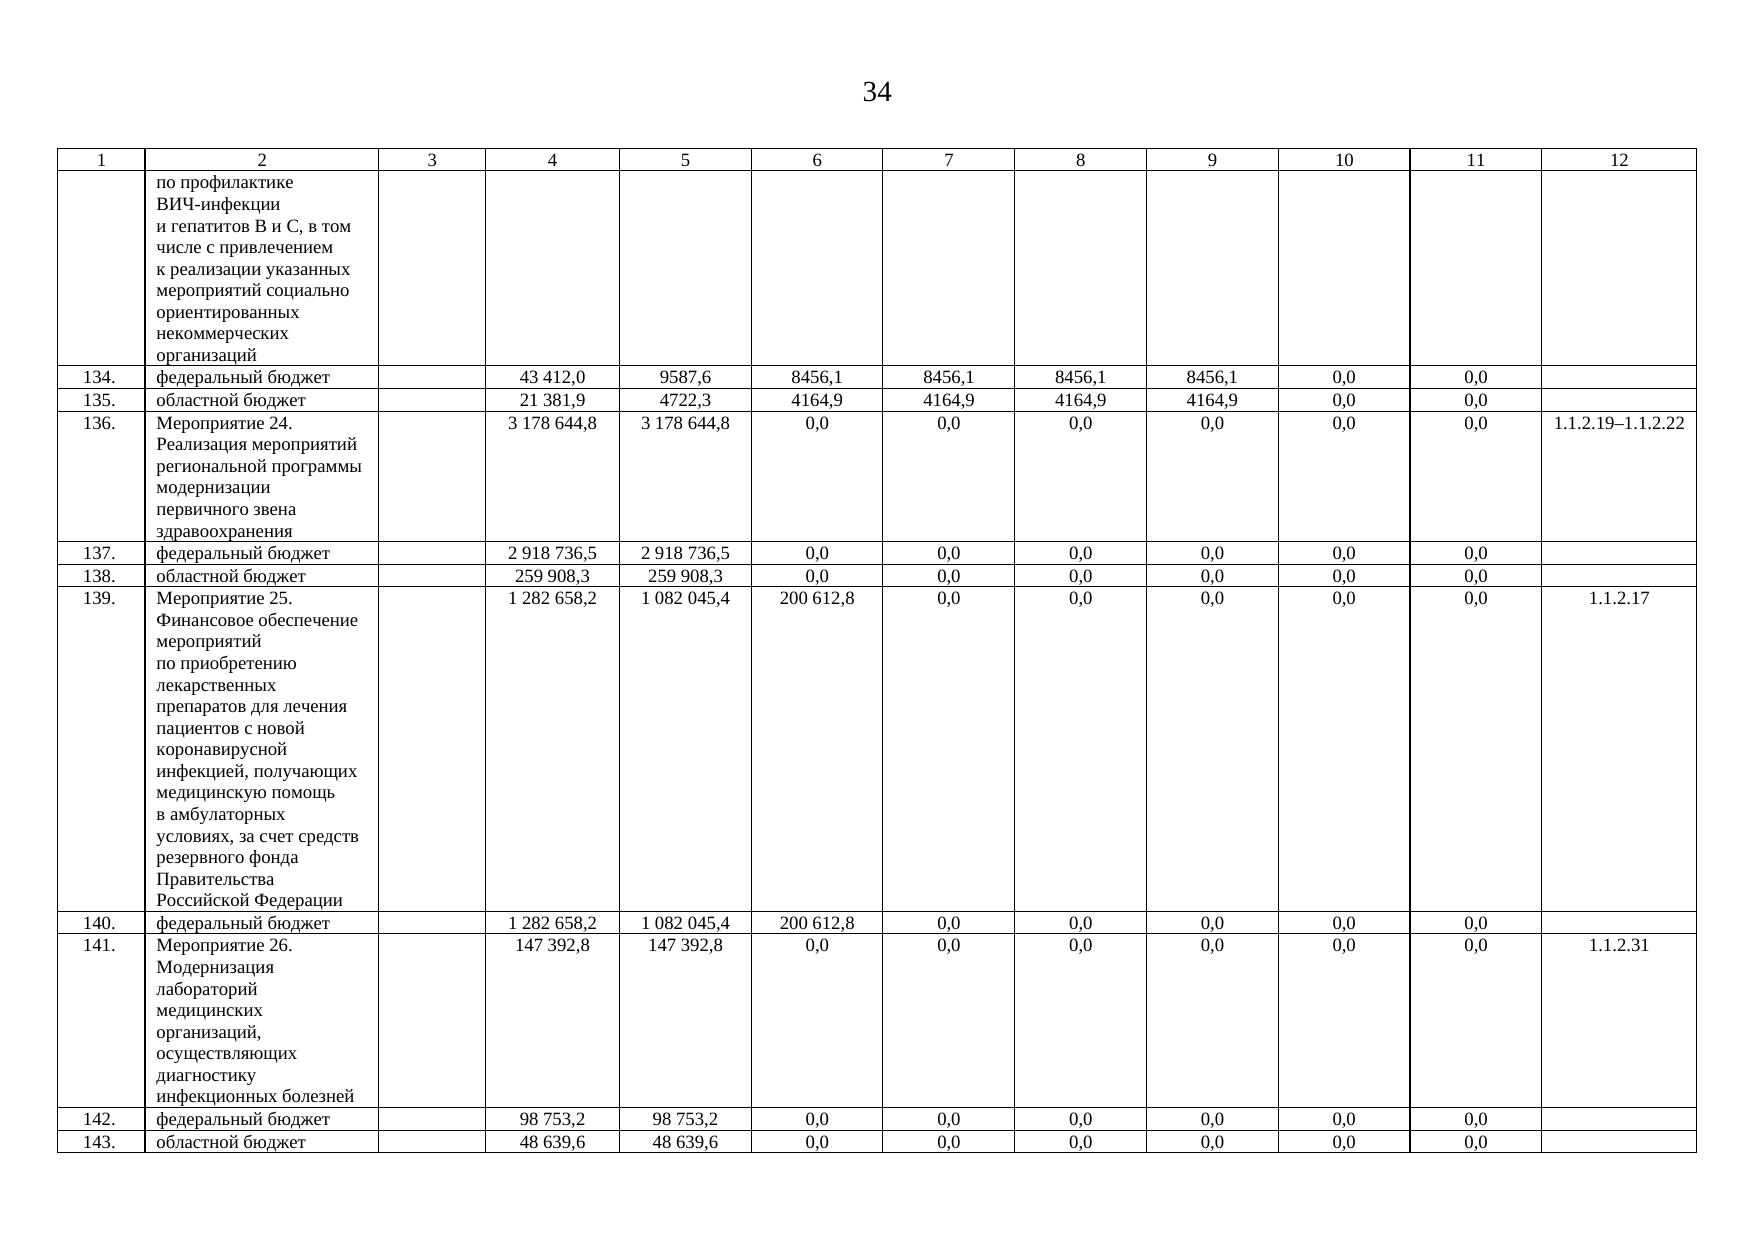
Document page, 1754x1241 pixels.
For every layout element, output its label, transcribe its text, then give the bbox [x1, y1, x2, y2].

table_cell 4164,9 [1147, 389, 1278, 411]
table_header 4 [486, 149, 619, 170]
table_cell 0,0 [883, 912, 1014, 933]
table_cell 0,0 [752, 412, 882, 541]
table_cell 0,0 [1015, 412, 1146, 541]
table_cell 200 612,8 [752, 912, 882, 933]
table_cell федеральный бюджет [146, 912, 378, 933]
table_cell [58, 389, 144, 411]
table_cell 1.1.2.17 [1542, 587, 1696, 911]
table_cell 0,0 [1015, 934, 1146, 1107]
table_cell 0,0 [883, 934, 1014, 1107]
table_cell Мероприятие 24. Реализация мероприятий региональной программы модернизации первичного звена здравоохранения [146, 412, 378, 541]
table_cell 98 753,2 [486, 1108, 619, 1129]
table_cell 8456,1 [1015, 366, 1146, 388]
table_header 9 [1147, 149, 1278, 170]
table_cell 0,0 [1147, 542, 1278, 564]
table_cell [1542, 1108, 1696, 1129]
table_cell 0,0 [1279, 412, 1409, 541]
table_cell [1542, 565, 1696, 586]
table_cell 0,0 [1147, 1108, 1278, 1129]
table_cell 0,0 [883, 1131, 1014, 1152]
table_cell 0,0 [1279, 542, 1409, 564]
table_cell по профилактике ВИЧ-инфекции и гепатитов B и C, в том числе с привлечением к реализации указанных мероприятий социально ориентированных некоммерческих организаций [146, 171, 378, 365]
table_cell [379, 542, 485, 564]
table_cell [1542, 171, 1696, 365]
table_cell 0,0 [752, 542, 882, 564]
table_cell 1 082 045,4 [620, 912, 751, 933]
table_cell [883, 171, 1014, 365]
table_cell 0,0 [883, 412, 1014, 541]
table_header 1 [58, 149, 144, 170]
table_cell [379, 412, 485, 541]
table_cell 0,0 [752, 565, 882, 586]
table_cell 0,0 [1015, 1131, 1146, 1152]
table_cell [486, 171, 619, 365]
table_cell областной бюджет [146, 389, 378, 411]
table_cell 0,0 [1147, 565, 1278, 586]
table_cell 259 908,3 [620, 565, 751, 586]
table_cell [1411, 171, 1541, 365]
table_header 2 [146, 149, 378, 170]
table_cell [379, 565, 485, 586]
table_cell [58, 934, 144, 1107]
table_cell 21 381,9 [486, 389, 619, 411]
table_cell федеральный бюджет [146, 1108, 378, 1129]
table_cell 0,0 [883, 1108, 1014, 1129]
table_header 10 [1279, 149, 1409, 170]
table_cell 0,0 [752, 1108, 882, 1129]
table_cell 1 282 658,2 [486, 912, 619, 933]
table_header 6 [752, 149, 882, 170]
table_cell [379, 912, 485, 933]
table_cell 0,0 [1411, 1131, 1541, 1152]
table_cell 0,0 [1147, 412, 1278, 541]
table_cell 259 908,3 [486, 565, 619, 586]
table_cell 0,0 [1015, 912, 1146, 933]
table_cell 0,0 [752, 1131, 882, 1152]
table_cell 9587,6 [620, 366, 751, 388]
table_cell 48 639,6 [620, 1131, 751, 1152]
table_cell 1 282 658,2 [486, 587, 619, 911]
table_cell 0,0 [1279, 565, 1409, 586]
table_cell 8456,1 [883, 366, 1014, 388]
table_cell [58, 412, 144, 541]
table_cell 4164,9 [883, 389, 1014, 411]
table_cell [1147, 171, 1278, 365]
table_cell [379, 389, 485, 411]
table_cell 0,0 [1279, 1108, 1409, 1129]
table_cell 0,0 [1279, 1131, 1409, 1152]
table_cell 0,0 [1015, 565, 1146, 586]
table_cell 8456,1 [1147, 366, 1278, 388]
table_cell 4164,9 [752, 389, 882, 411]
table_cell 0,0 [1411, 1108, 1541, 1129]
table_cell областной бюджет [146, 565, 378, 586]
table_cell 0,0 [1411, 587, 1541, 911]
table_cell 4164,9 [1015, 389, 1146, 411]
table_cell 0,0 [883, 542, 1014, 564]
table_cell 0,0 [1279, 587, 1409, 911]
table_cell [620, 171, 751, 365]
table_cell [58, 171, 144, 365]
table_cell 0,0 [1147, 912, 1278, 933]
table_cell областной бюджет [146, 1131, 378, 1152]
table_cell [58, 1131, 144, 1152]
table_cell 147 392,8 [620, 934, 751, 1107]
table_cell [1542, 366, 1696, 388]
table_cell 200 612,8 [752, 587, 882, 911]
table_cell [58, 565, 144, 586]
table_cell [752, 171, 882, 365]
table_cell 0,0 [1015, 587, 1146, 911]
table_cell [379, 1131, 485, 1152]
table_cell [379, 366, 485, 388]
table_header 5 [620, 149, 751, 170]
table_cell [379, 1108, 485, 1129]
table_cell федеральный бюджет [146, 366, 378, 388]
table_cell 0,0 [1411, 912, 1541, 933]
table_cell [58, 542, 144, 564]
table_cell 0,0 [1279, 912, 1409, 933]
table_cell 43 412,0 [486, 366, 619, 388]
table_cell 0,0 [883, 587, 1014, 911]
table_cell 0,0 [1411, 389, 1541, 411]
table_header 3 [379, 149, 485, 170]
table_cell 98 753,2 [620, 1108, 751, 1129]
table_cell 1.1.2.19–1.1.2.22 [1542, 412, 1696, 541]
table_cell 0,0 [1411, 542, 1541, 564]
table_cell 0,0 [752, 934, 882, 1107]
table_cell [1542, 542, 1696, 564]
table_cell [58, 912, 144, 933]
table_cell [1542, 1131, 1696, 1152]
table_cell [1542, 389, 1696, 411]
table_cell 48 639,6 [486, 1131, 619, 1152]
table_cell 4722,3 [620, 389, 751, 411]
table_cell 0,0 [1411, 366, 1541, 388]
table_cell [379, 934, 485, 1107]
table_cell 0,0 [1015, 542, 1146, 564]
table_cell 0,0 [1147, 934, 1278, 1107]
table_cell Мероприятие 26. Модернизация лабораторий медицинских организаций, осуществляющих диагностику инфекционных болезней [146, 934, 378, 1107]
table_cell 0,0 [1279, 389, 1409, 411]
table_cell 0,0 [1411, 565, 1541, 586]
table_header 7 [883, 149, 1014, 170]
table_cell 3 178 644,8 [486, 412, 619, 541]
table_cell [379, 587, 485, 911]
table_cell 0,0 [1279, 366, 1409, 388]
table_header 12 [1542, 149, 1696, 170]
table_cell 3 178 644,8 [620, 412, 751, 541]
table_cell 2 918 736,5 [620, 542, 751, 564]
table_cell [1542, 912, 1696, 933]
table_cell [58, 1108, 144, 1129]
table_header 11 [1411, 149, 1541, 170]
table_cell Мероприятие 25. Финансовое обеспечение мероприятий по приобретению лекарственных препаратов для лечения пациентов с новой коронавирусной инфекцией, получающих медицинскую помощь в амбулаторных условиях, за счет средств резервного фонда Правительства Российской Федерации [146, 587, 378, 911]
table_cell 0,0 [1147, 1131, 1278, 1152]
table_cell 0,0 [1015, 1108, 1146, 1129]
table_header 8 [1015, 149, 1146, 170]
table_cell 0,0 [1279, 934, 1409, 1107]
table_cell [58, 366, 144, 388]
table_cell 1.1.2.31 [1542, 934, 1696, 1107]
table_cell 0,0 [883, 565, 1014, 586]
table_cell 0,0 [1411, 934, 1541, 1107]
table_cell 147 392,8 [486, 934, 619, 1107]
table_cell федеральный бюджет [146, 542, 378, 564]
table_cell [1279, 171, 1409, 365]
table_cell 8456,1 [752, 366, 882, 388]
table_cell [379, 171, 485, 365]
table_cell 0,0 [1147, 587, 1278, 911]
table_cell [1015, 171, 1146, 365]
table_cell [58, 587, 144, 911]
table_cell 0,0 [1411, 412, 1541, 541]
table_cell 1 082 045,4 [620, 587, 751, 911]
table_cell 2 918 736,5 [486, 542, 619, 564]
